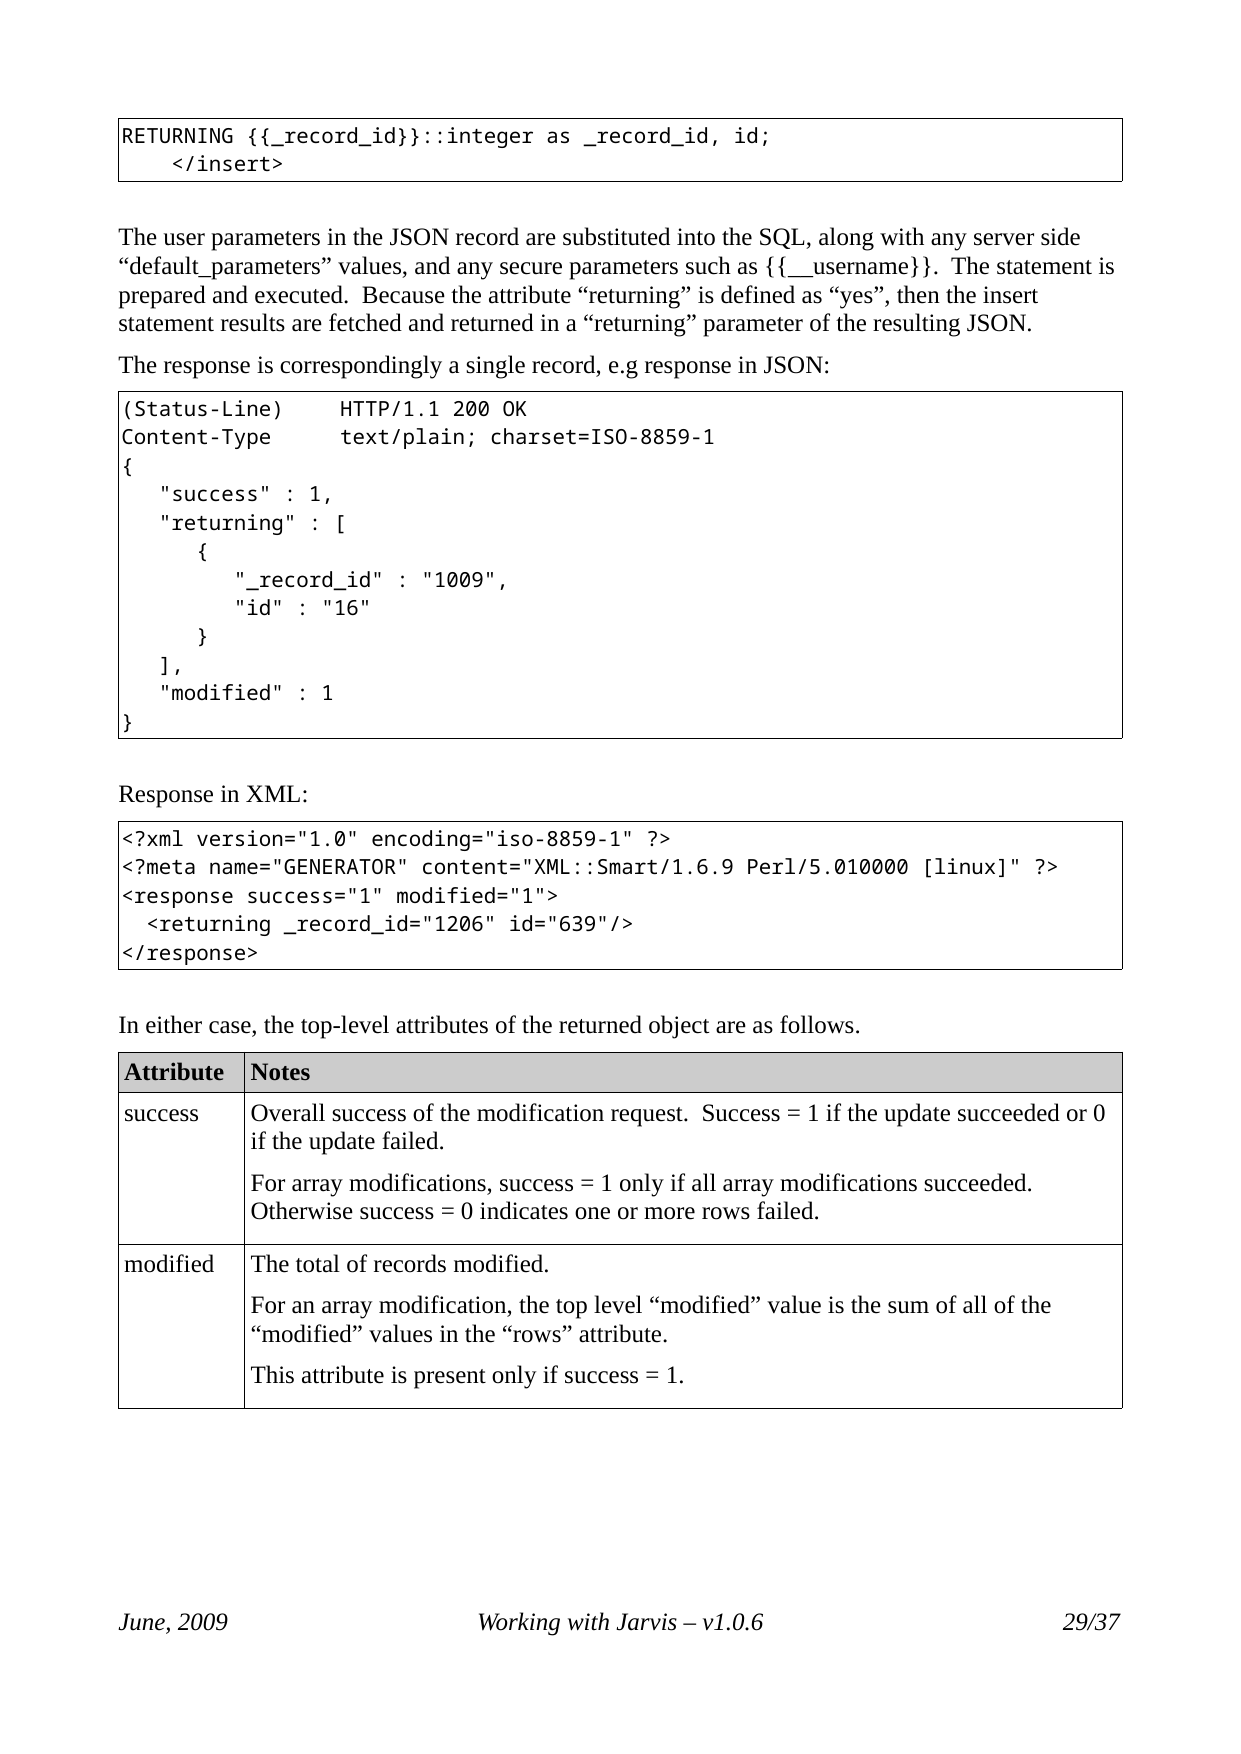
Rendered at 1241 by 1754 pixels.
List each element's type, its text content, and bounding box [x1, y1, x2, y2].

text </insert> [119, 147, 1122, 181]
table_header Notes [245, 1053, 1122, 1092]
text } [119, 704, 1122, 738]
text In either case, the top-level attributes of the returned object are as follows. [118, 1010, 1122, 1039]
text "_record_id" : "1009", [119, 562, 1122, 590]
table_cell success [119, 1093, 244, 1243]
text <response success="1" modified="1"> [119, 878, 1122, 906]
text "modified" : 1 [119, 675, 1122, 704]
text { [119, 533, 1122, 562]
text <?meta name="GENERATOR" content="XML::Smart/1.6.9 Perl/5.010000 [linux]" ?> [119, 849, 1122, 878]
text The response is correspondingly a single record, e.g response in JSON: [118, 350, 1122, 378]
text { [119, 448, 1122, 476]
table_cell The total of records modified. For an array modification, the top level “modified” value is the sum of all of the “modified” values in the “rows” attribute. This attribute is present only if success = 1. [245, 1245, 1122, 1407]
text The user parameters in the JSON record are substituted into the SQL, along with any server side “default_parameters” values, and any secure parameters such as {{__username}}. The statement is prepared and executed. Because the attribute “returning” is defined as “yes”, then the insert statement results are fetched and returned in a “returning” parameter of the resulting JSON. [118, 222, 1122, 337]
text (Status-Line) HTTP/1.1 200 OK [119, 392, 1122, 419]
table_cell modified [119, 1245, 244, 1407]
text "id" : "16" [119, 590, 1122, 618]
table_header Attribute [119, 1053, 244, 1092]
text } [119, 618, 1122, 647]
text </response> [119, 934, 1122, 969]
text ], [119, 647, 1122, 675]
text Response in XML: [118, 779, 1122, 808]
text Content-Type text/plain; charset=ISO-8859-1 [119, 419, 1122, 448]
text "success" : 1, [119, 476, 1122, 505]
table_cell Overall success of the modification request. Success = 1 if the update succeeded or 0 if the update failed. For array modifications, success = 1 only if all array modifications succeeded. Otherwise success = 0 indicates one or more rows failed. [245, 1093, 1122, 1243]
text <returning _record_id="1206" id="639"/> [119, 906, 1122, 934]
text RETURNING {{_record_id}}::integer as _record_id, id; [119, 119, 1122, 147]
text <?xml version="1.0" encoding="iso-8859-1" ?> [119, 822, 1122, 849]
text "returning" : [ [119, 505, 1122, 533]
